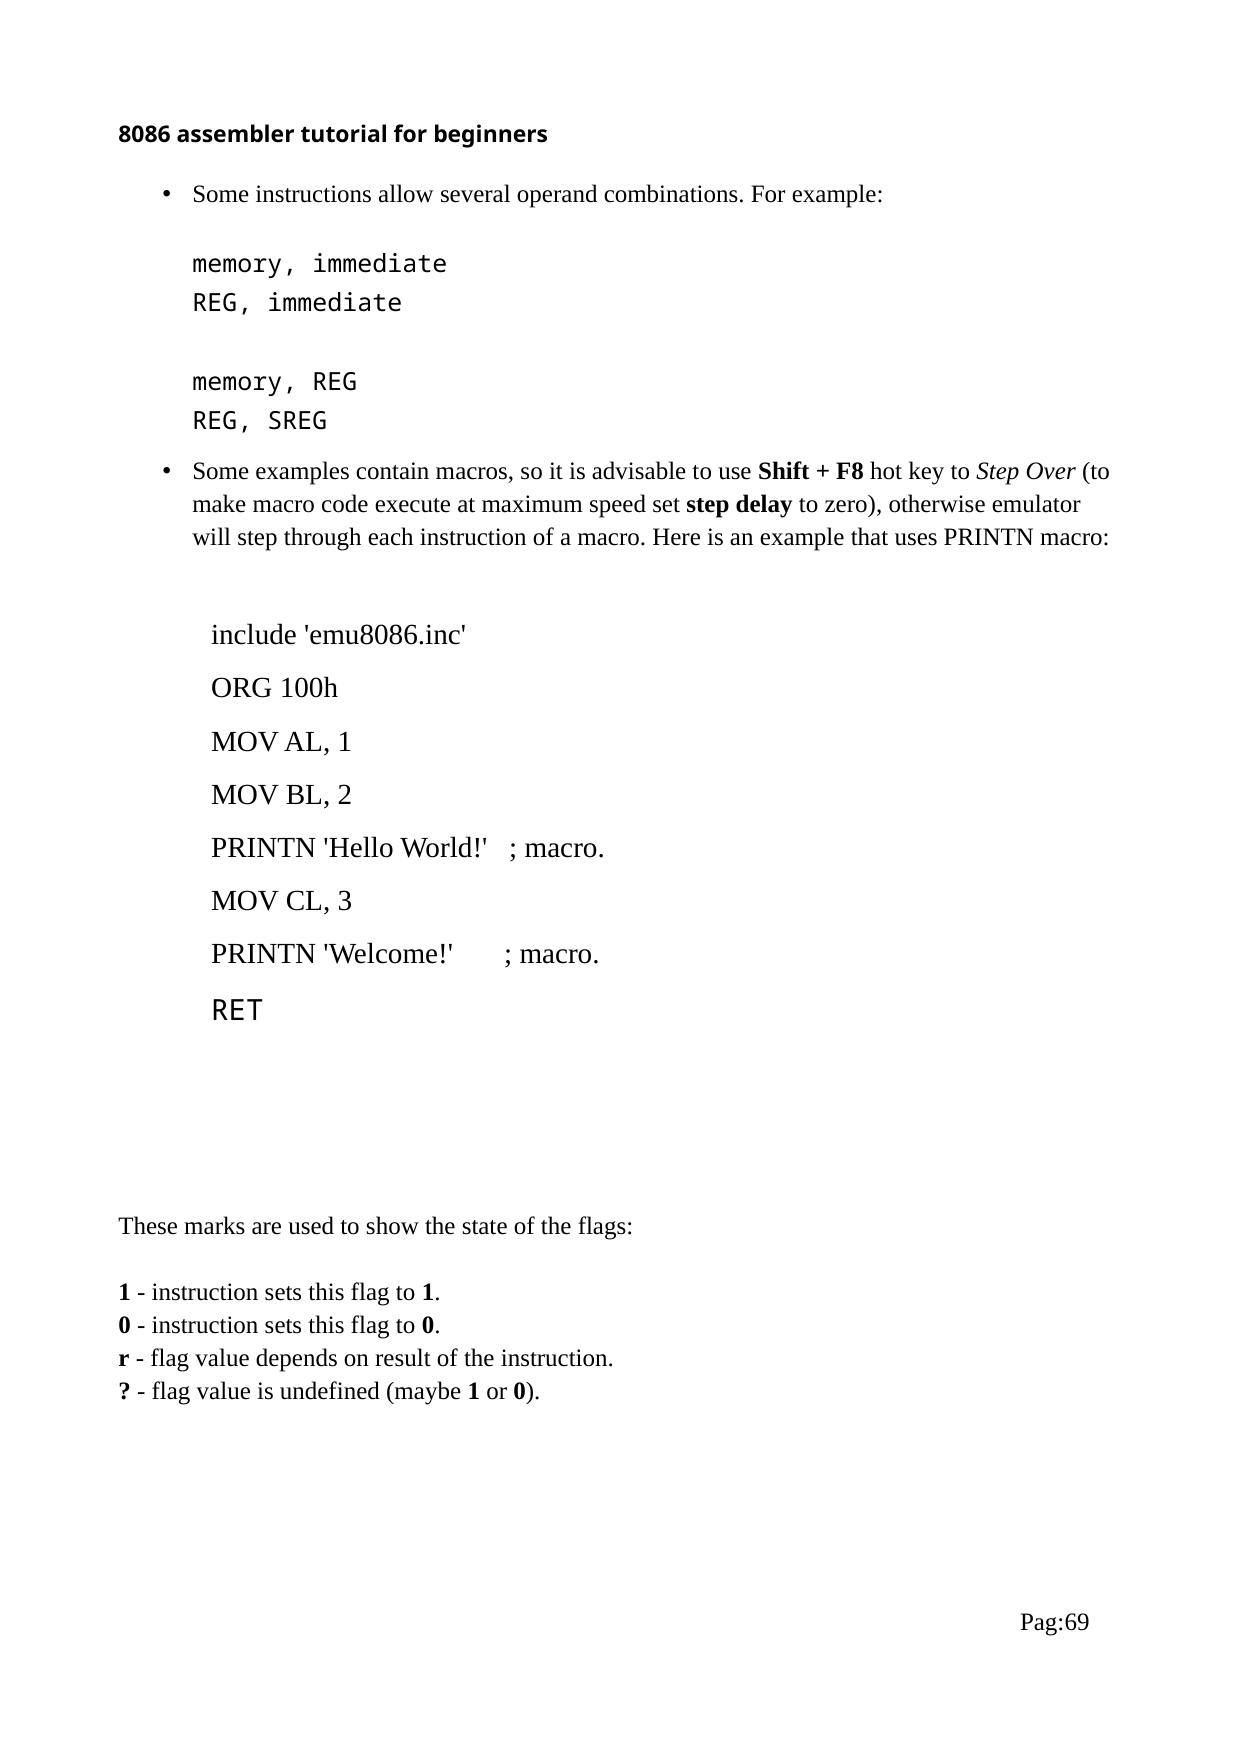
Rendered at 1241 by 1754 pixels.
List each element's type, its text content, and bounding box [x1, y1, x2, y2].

text These marks are used to show the state of the flags: 1 - instruction sets this flag to 1. 0 - instruction sets this flag to 0. r - flag value depends on result of the instruction. ? - flag value is undefined (maybe 1 or 0). [118, 1145, 1122, 1438]
list PRINTN 'Hello World!' ; macro. [162, 830, 1122, 863]
list ORG 100h [162, 671, 1122, 704]
list MOV AL, 1 [162, 724, 1122, 757]
list MOV CL, 3 [162, 883, 1122, 917]
list include 'emu8086.inc' [162, 617, 1122, 651]
list MOV BL, 2 [162, 777, 1122, 810]
list Some examples contain macros, so it is advisable to use Shift + F8 hot key to Step Over (to make macro code execute at maximum speed set step delay to zero), otherwise emulator will step through each instruction of a macro. Here is an example that uses PRINTN macro: [162, 456, 1122, 551]
list PRINTN 'Welcome!' ; macro. [162, 936, 1122, 970]
list Some instructions allow several operand combinations. For example: memory, immediate REG, immediate memory, REG REG, SREG [162, 179, 1122, 436]
list RET [162, 989, 1122, 1029]
